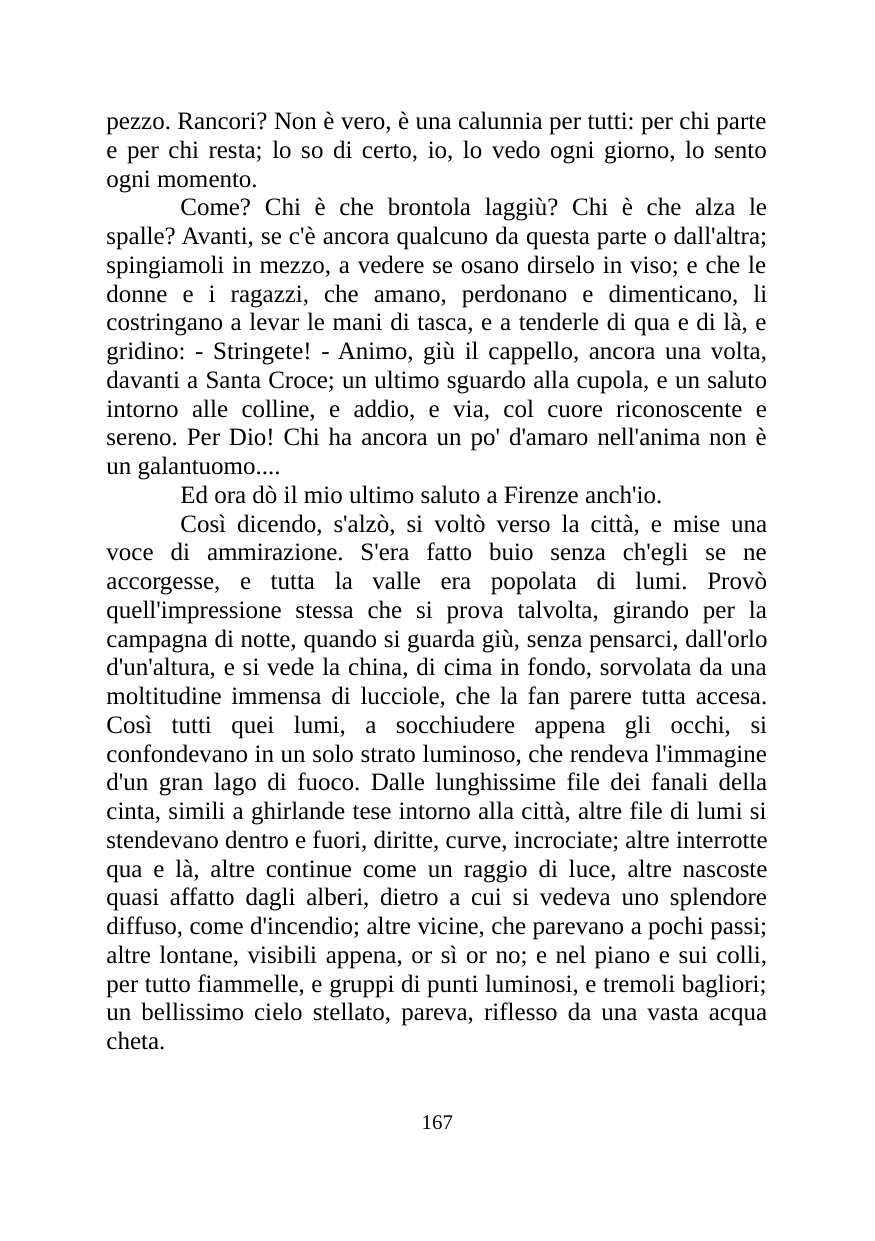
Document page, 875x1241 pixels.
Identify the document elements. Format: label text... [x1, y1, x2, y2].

text Così dicendo, s'alzò, si voltò verso la città, e mise una voce di ammirazione. S'era fatto buio senza ch'egli se ne accorgesse, e tutta la valle era popolata di lumi. Provò quell'impressione stessa che si prova talvolta, girando per la campagna di notte, quando si guarda giù, senza pensarci, dall'orlo d'un'altura, e si vede la china, di cima in fondo, sorvolata da una moltitudine immensa di lucciole, che la fan parere tutta accesa. Così tutti quei lumi, a socchiudere appena gli occhi, si confondevano in un solo strato luminoso, che rendeva l'immagine d'un gran lago di fuoco. Dalle lunghissime file dei fanali della cinta, simili a ghirlande tese intorno alla città, altre file di lumi si stendevano dentro e fuori, diritte, curve, incrociate; altre interrotte qua e là, altre continue come un raggio di luce, altre nascoste quasi affatto dagli alberi, dietro a cui si vedeva uno splendore diffuso, come d'incendio; altre vicine, che parevano a pochi passi; altre lontane, visibili appena, or sì or no; e nel piano e sui colli, per tutto fiammelle, e gruppi di punti luminosi, e tremoli bagliori; un bellissimo cielo stellato, pareva, riflesso da una vasta acqua cheta. [106, 509, 768, 1055]
text pezzo. Rancori? Non è vero, è una calunnia per tutti: per chi parte e per chi resta; lo so di certo, io, lo vedo ogni giorno, lo sento ogni momento. [106, 106, 768, 192]
text Ed ora dò il mio ultimo saluto a Firenze anch'io. [106, 480, 768, 509]
text Come? Chi è che brontola laggiù? Chi è che alza le spalle? Avanti, se c'è ancora qualcuno da questa parte o dall'altra; spingiamoli in mezzo, a vedere se osano dirselo in viso; e che le donne e i ragazzi, che amano, perdonano e dimenticano, li costringano a levar le mani di tasca, e a tenderle di qua e di là, e gridino: - Stringete! - Animo, giù il cappello, ancora una volta, davanti a Santa Croce; un ultimo sguardo alla cupola, e un saluto intorno alle colline, e addio, e via, col cuore riconoscente e sereno. Per Dio! Chi ha ancora un po' d'amaro nell'anima non è un galantuomo.... [106, 192, 768, 480]
